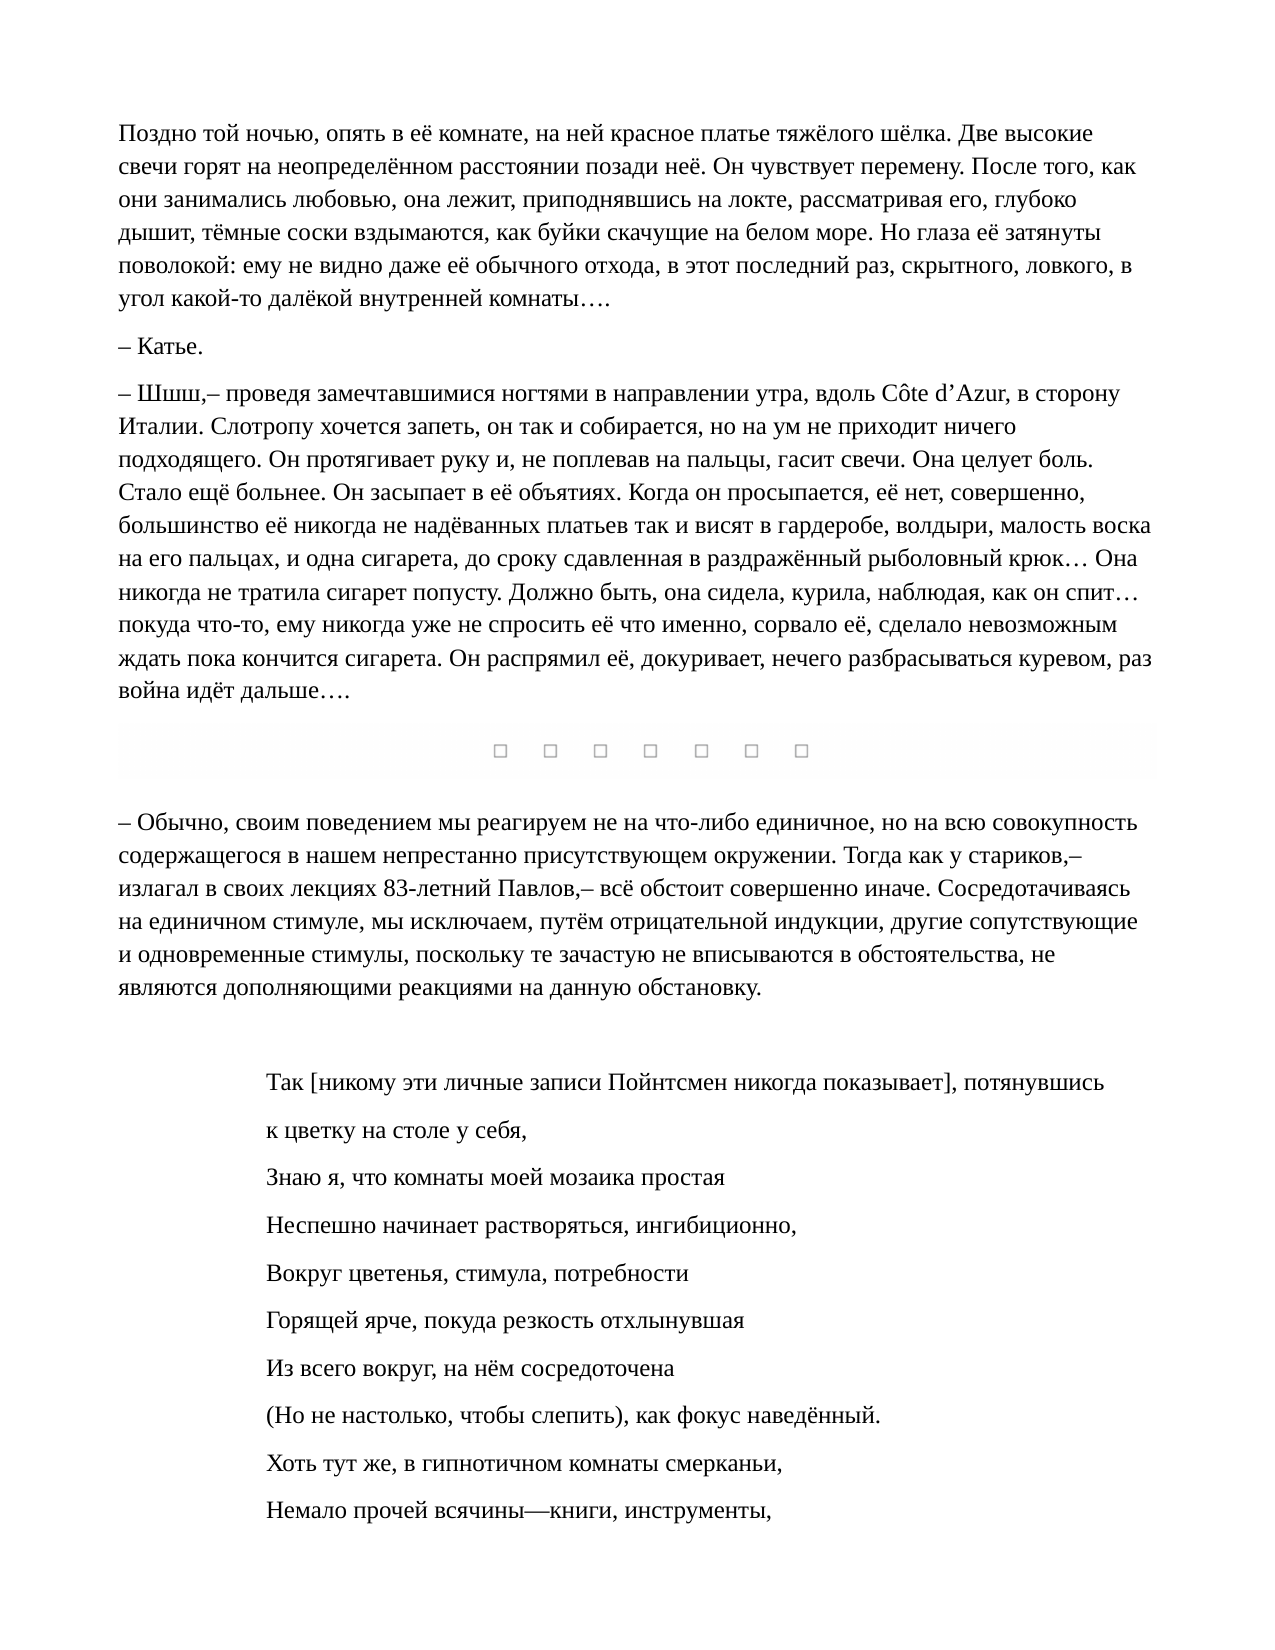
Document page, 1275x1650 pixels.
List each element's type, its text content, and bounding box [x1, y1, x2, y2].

text Неспешно начинает растворяться, ингибиционно, [266, 1210, 1157, 1239]
text Так [никому эти личные записи Пойнтсмен никогда показывает], потянувшись [266, 1067, 1157, 1096]
text Горящей ярче, покуда резкость отхлынувшая [266, 1305, 1157, 1334]
text (Но не настолько, чтобы слепить), как фокус наведённый. [266, 1400, 1157, 1429]
text к цветку на столе у себя, [266, 1115, 1157, 1143]
text Поздно той ночью, опять в её комнате, на ней красное платье тяжёлого шёлка. Две высокие свечи горят на неопределённом расстоянии позади неё. Он чувствует перемену. После того, как они занимались любовью, она лежит, приподнявшись на локте, рассматривая его, глубоко дышит, тёмные соски вздымаются, как буйки скачущие на белом море. Но глаза её затянуты поволокой: ему не видно даже её обычного отхода, в этот последний раз, скрытного, ловкого, в угол какой-то далёкой внутренней комнаты…. [118, 118, 1157, 312]
text Хоть тут же, в гипнотичном комнаты смерканьи, [266, 1448, 1157, 1477]
text Вокруг цветенья, стимула, потребности [266, 1258, 1157, 1286]
text Немало прочей всячины—книги, инструменты, [266, 1496, 1157, 1524]
text Из всего вокруг, на нём сосредоточена [266, 1353, 1157, 1382]
text Знаю я, что комнаты моей мозаика простая [266, 1162, 1157, 1191]
text – Шшш,– проведя замечтавшимися ногтями в направлении утра, вдоль Côte d’Azur, в сторону Италии. Слотропу хочется запеть, он так и собирается, но на ум не приходит ничего подходящего. Он протягивает руку и, не поплевав на пальцы, гасит свечи. Она целует боль. Стало ещё больнее. Он засыпает в её объятиях. Когда он просыпается, её нет, совершенно, большинство её никогда не надёванных платьев так и висят в гардеробе, волдыри, малость воска на его пальцах, и одна сигарета, до сроку сдавленная в раздражённый рыболовный крюк… Она никогда не тратила сигарет попусту. Должно быть, она сидела, курила, наблюдая, как он спит… покуда что-то, ему никогда уже не спросить её что именно, сорвало её, сделало невозможным ждать пока кончится сигарета. Он распрямил её, докуривает, нечего разбрасываться куревом, раз война идёт дальше…. [118, 378, 1157, 704]
text – Катье. [118, 331, 1157, 359]
text – Обычно, своим поведением мы реагируем не на что-либо единичное, но на всю совокупность содержащегося в нашем непрестанно присутствующем окружении. Тогда как у стариков,– излагал в своих лекциях 83-летний Павлов,– всё обстоит совершенно иначе. Сосредотачиваясь на единичном стимуле, мы исключаем, путём отрицательной индукции, другие сопутствующие и одновременные стимулы, поскольку те зачастую не вписываются в обстоятельства, не являются дополняющими реакциями на данную обстановку. [118, 807, 1157, 1001]
picture [118, 723, 1157, 779]
